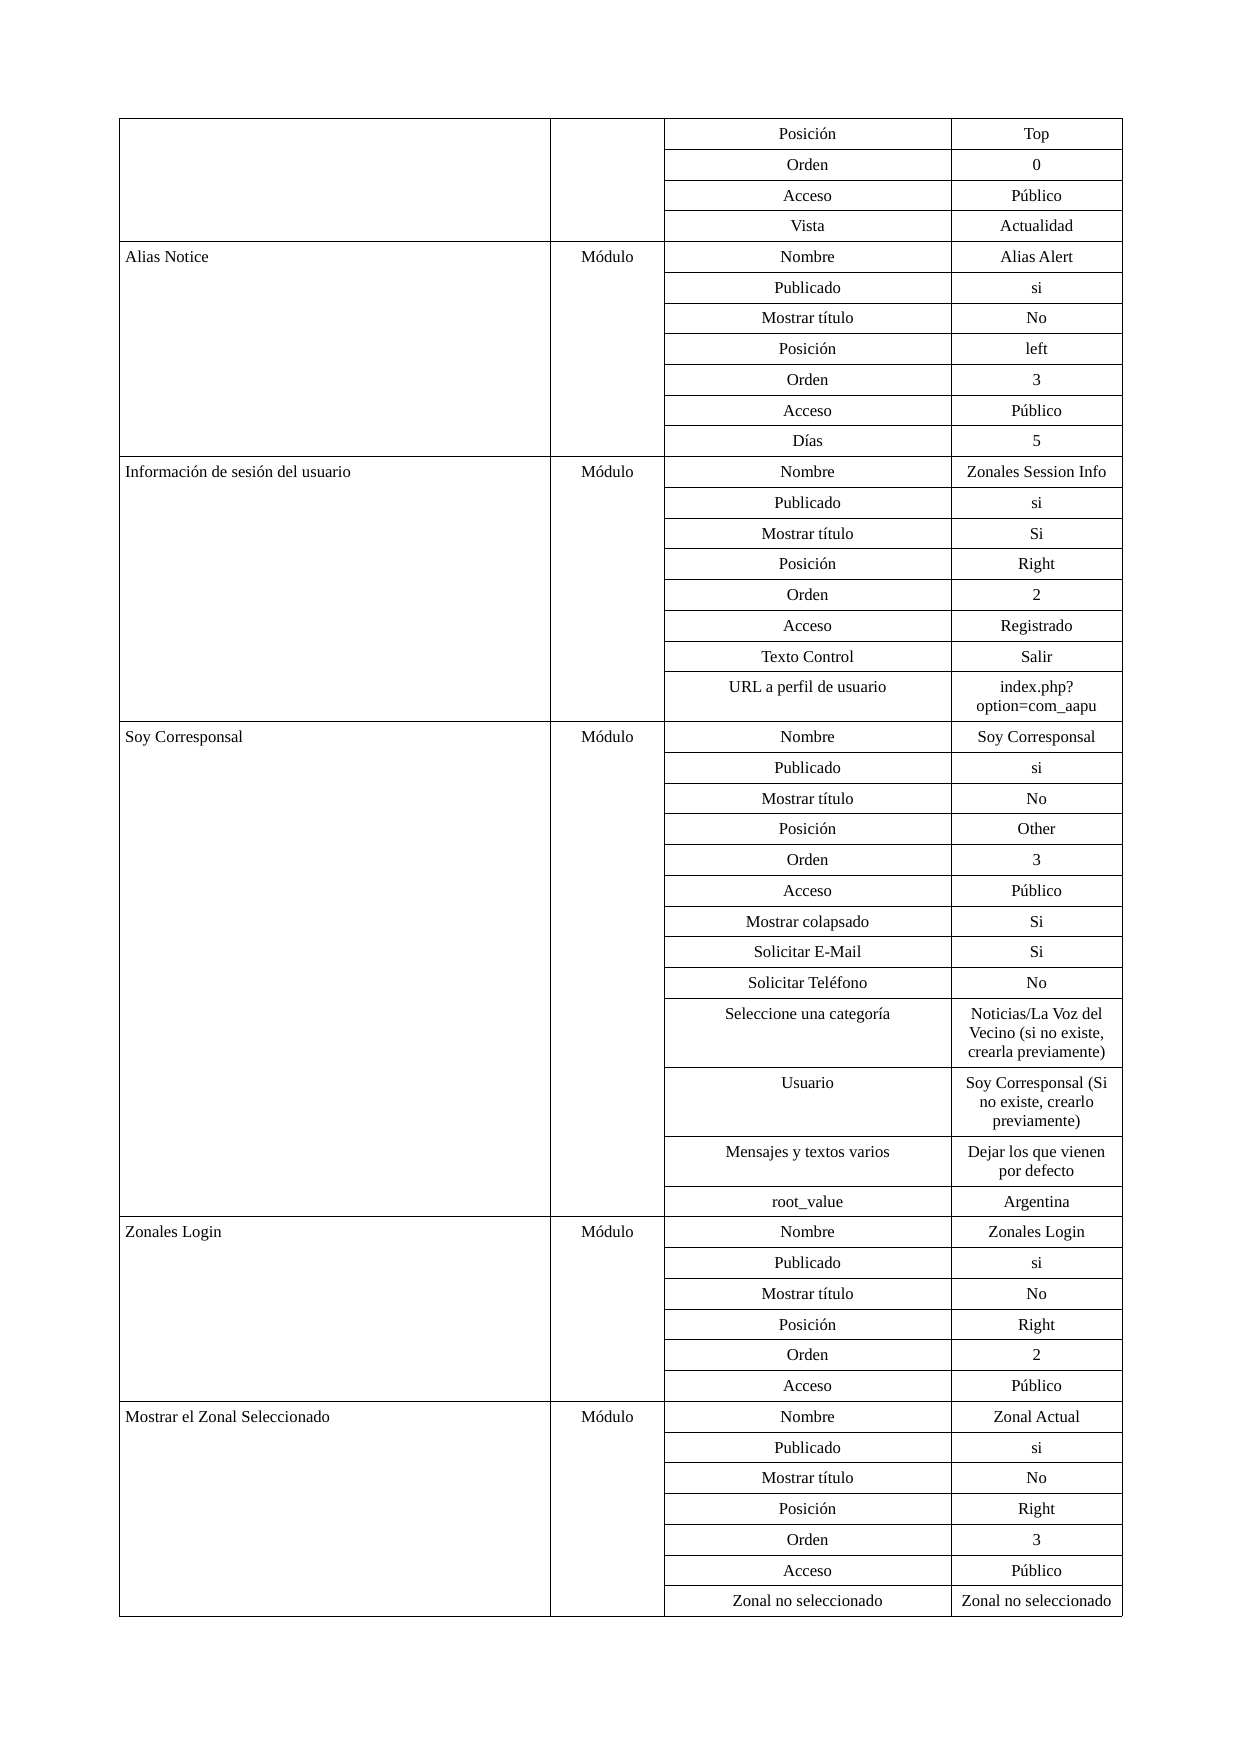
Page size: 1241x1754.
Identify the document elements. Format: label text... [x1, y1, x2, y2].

table_cell si [952, 488, 1122, 518]
table_cell Right [952, 1310, 1122, 1339]
table_cell Posición [665, 549, 951, 579]
table_cell Módulo [551, 1217, 664, 1401]
table_cell Mensajes y textos varios [665, 1137, 951, 1186]
table_cell Publicado [665, 488, 951, 518]
table_cell 5 [952, 426, 1122, 456]
table_cell Orden [665, 580, 951, 610]
table_cell Público [952, 876, 1122, 906]
table_cell No [952, 968, 1122, 998]
table_cell Noticias/La Voz del Vecino (si no existe, crearla previamente) [952, 999, 1122, 1067]
table_cell URL a perfil de usuario [665, 672, 951, 721]
table_cell Acceso [665, 611, 951, 641]
table_cell 2 [952, 1340, 1122, 1370]
table_cell Días [665, 426, 951, 456]
table_cell Acceso [665, 876, 951, 906]
table_cell Soy Corresponsal [120, 722, 550, 1216]
table_cell Zonal no seleccionado [665, 1586, 951, 1616]
table_cell Zonal Actual [952, 1402, 1122, 1432]
table_cell si [952, 753, 1122, 783]
table_cell Mostrar título [665, 784, 951, 813]
table_cell Módulo [551, 1402, 664, 1616]
table_cell Top [952, 119, 1122, 149]
table_cell Alias Notice [120, 242, 550, 456]
table_cell Nombre [665, 242, 951, 272]
table_cell 2 [952, 580, 1122, 610]
table_cell Mostrar título [665, 1279, 951, 1309]
table_cell Seleccione una categoría [665, 999, 951, 1067]
table_cell Si [952, 937, 1122, 967]
table_cell Público [952, 1371, 1122, 1401]
table_cell No [952, 1279, 1122, 1309]
table_cell Orden [665, 150, 951, 179]
table_cell [551, 119, 664, 241]
table_cell Nombre [665, 457, 951, 487]
table_cell No [952, 784, 1122, 813]
table_cell Texto Control [665, 642, 951, 671]
table_cell root_value [665, 1187, 951, 1216]
table_cell Usuario [665, 1068, 951, 1136]
table_cell Nombre [665, 1217, 951, 1247]
table_cell Mostrar el Zonal Seleccionado [120, 1402, 550, 1616]
table_cell Zonales Login [952, 1217, 1122, 1247]
table_cell Vista [665, 211, 951, 241]
table_cell Alias Alert [952, 242, 1122, 272]
table_cell Módulo [551, 457, 664, 721]
table_cell Nombre [665, 1402, 951, 1432]
table_cell Zonal no seleccionado [952, 1586, 1122, 1616]
table_cell Si [952, 907, 1122, 936]
table_cell Soy Corresponsal [952, 722, 1122, 752]
table_cell Acceso [665, 396, 951, 425]
table_cell index.php?option=com_aapu [952, 672, 1122, 721]
table_cell Actualidad [952, 211, 1122, 241]
table_cell Público [952, 396, 1122, 425]
table_cell Acceso [665, 1371, 951, 1401]
table_cell Publicado [665, 1433, 951, 1462]
table_cell Posición [665, 1310, 951, 1339]
table_cell 3 [952, 1525, 1122, 1554]
table_cell Posición [665, 814, 951, 844]
table_cell Publicado [665, 1248, 951, 1278]
table_cell Solicitar E-Mail [665, 937, 951, 967]
table_cell si [952, 1433, 1122, 1462]
table_cell Orden [665, 1525, 951, 1554]
table_cell Publicado [665, 273, 951, 302]
table_cell [120, 119, 550, 241]
table_cell Mostrar colapsado [665, 907, 951, 936]
table_cell Acceso [665, 1556, 951, 1585]
table_cell Soy Corresponsal (Si no existe, crearlo previamente) [952, 1068, 1122, 1136]
table_cell 3 [952, 365, 1122, 395]
table_cell Right [952, 1494, 1122, 1524]
table_cell Orden [665, 1340, 951, 1370]
table_cell Mostrar título [665, 304, 951, 333]
table_cell Orden [665, 845, 951, 875]
table_cell Si [952, 519, 1122, 548]
table_cell left [952, 334, 1122, 364]
table_cell Acceso [665, 181, 951, 210]
table_cell Solicitar Teléfono [665, 968, 951, 998]
table_cell Publicado [665, 753, 951, 783]
table_cell Posición [665, 334, 951, 364]
table_cell Mostrar título [665, 519, 951, 548]
table_cell Módulo [551, 242, 664, 456]
table_cell Posición [665, 1494, 951, 1524]
table_cell Público [952, 1556, 1122, 1585]
table_cell Público [952, 181, 1122, 210]
table_cell Right [952, 549, 1122, 579]
table_cell Nombre [665, 722, 951, 752]
table_cell Argentina [952, 1187, 1122, 1216]
table_cell si [952, 273, 1122, 302]
table_cell No [952, 1463, 1122, 1493]
table_cell 3 [952, 845, 1122, 875]
table_cell Posición [665, 119, 951, 149]
table_cell Módulo [551, 722, 664, 1216]
table_cell Registrado [952, 611, 1122, 641]
table_cell No [952, 304, 1122, 333]
table_cell Dejar los que vienen por defecto [952, 1137, 1122, 1186]
table_cell Mostrar título [665, 1463, 951, 1493]
table_cell si [952, 1248, 1122, 1278]
table_cell Zonales Login [120, 1217, 550, 1401]
table_cell 0 [952, 150, 1122, 179]
table_cell Orden [665, 365, 951, 395]
table_cell Other [952, 814, 1122, 844]
table_cell Salir [952, 642, 1122, 671]
table_cell Información de sesión del usuario [120, 457, 550, 721]
table_cell Zonales Session Info [952, 457, 1122, 487]
